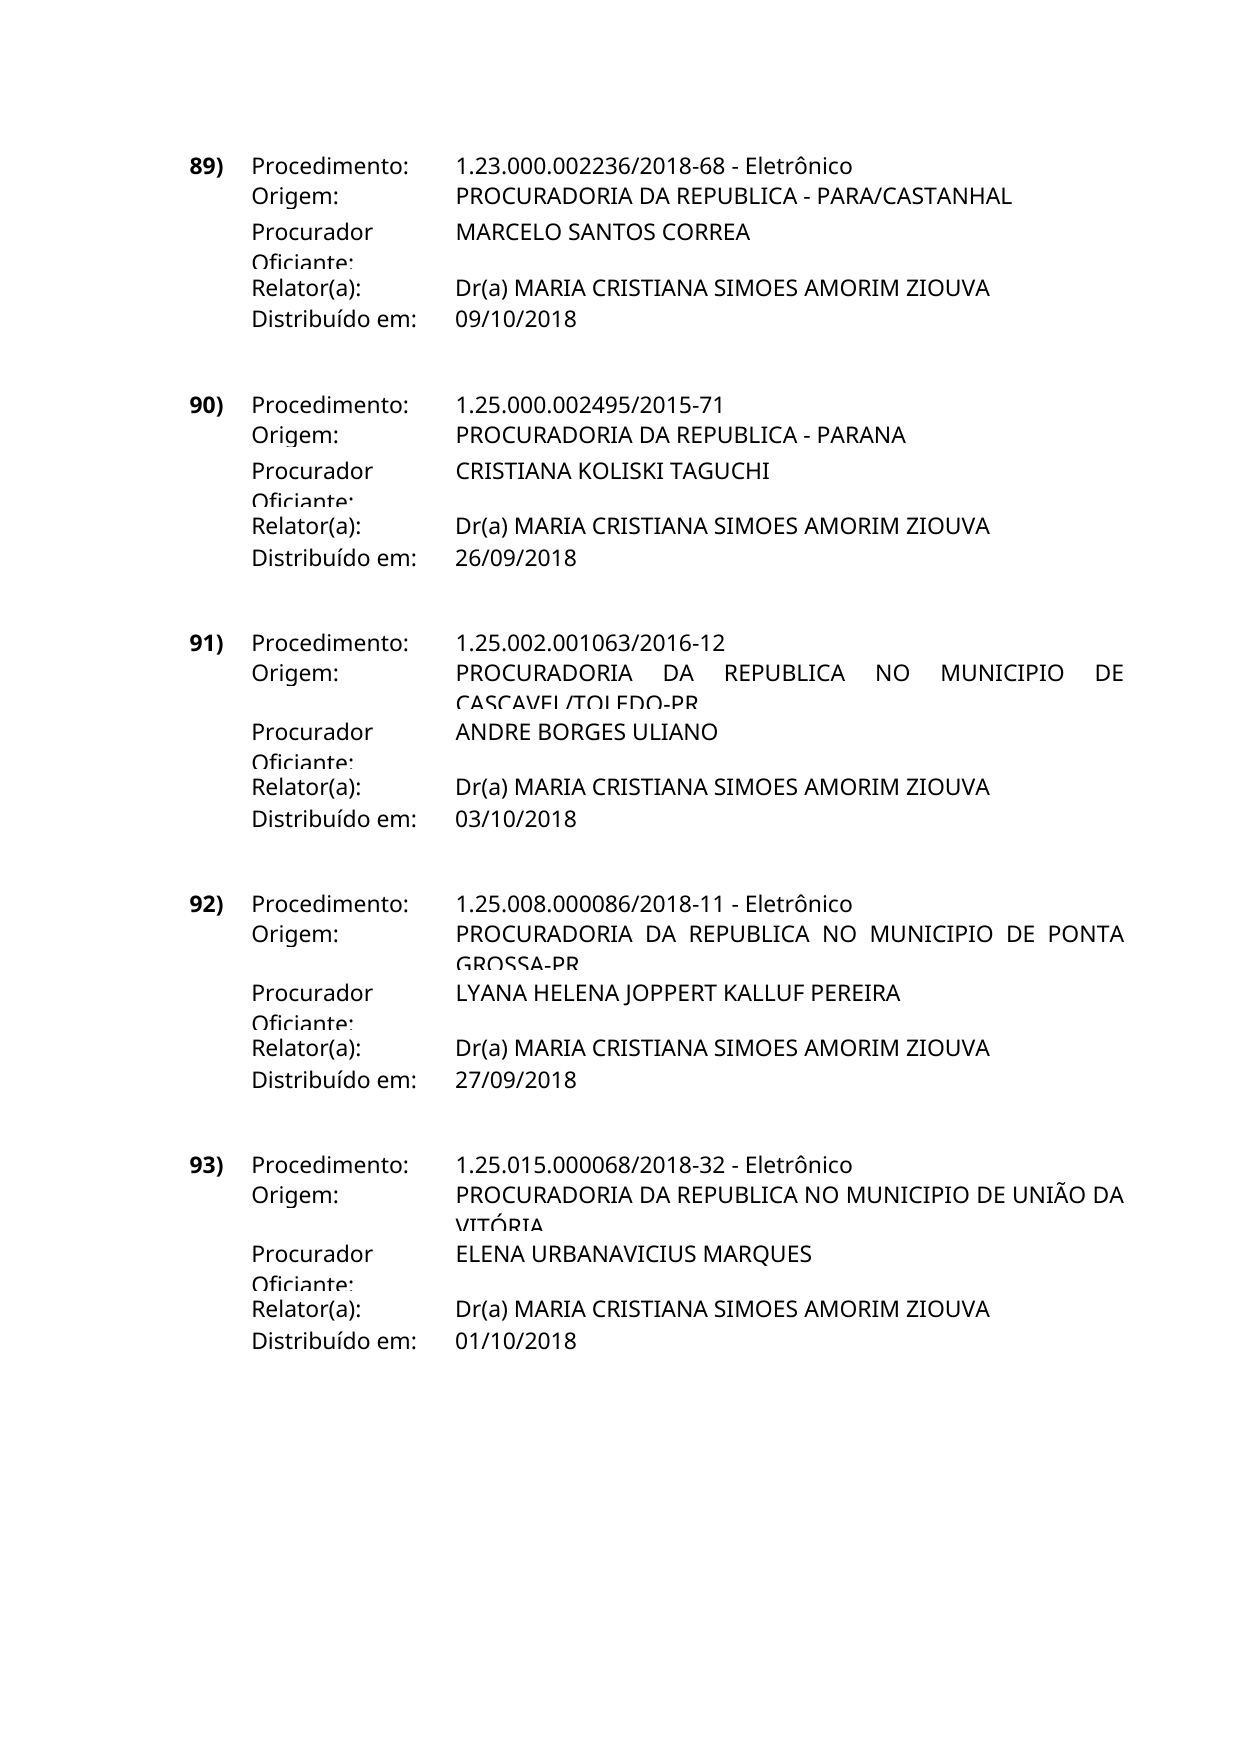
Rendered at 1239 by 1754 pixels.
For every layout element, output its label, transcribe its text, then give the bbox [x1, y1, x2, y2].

table_cell [1125, 447, 1239, 454]
table_cell [189, 180, 251, 208]
table_cell [0, 657, 189, 686]
table_cell 93) [189, 1149, 251, 1178]
table_cell [0, 419, 189, 447]
table_cell [189, 1179, 251, 1208]
table_cell [1125, 455, 1239, 506]
table_cell [189, 209, 251, 216]
table_cell Origem: [251, 918, 455, 947]
table_header [0, 0, 189, 150]
table_cell Origem: [251, 180, 455, 208]
table_cell [1125, 771, 1239, 801]
table_cell [0, 389, 189, 417]
table_cell [455, 447, 1124, 454]
table_cell Procurador Oficiante: [251, 716, 455, 768]
table_header Relator(a): [251, 1032, 455, 1061]
table_header Distribuído em: [251, 803, 455, 831]
table_header Relator(a): [251, 272, 455, 300]
table_cell [251, 447, 455, 454]
table_cell [1125, 572, 1239, 627]
table_cell [1125, 150, 1239, 178]
table_cell [1125, 977, 1239, 1028]
table_cell [189, 969, 251, 977]
table_cell [1125, 1230, 1239, 1238]
table_cell [1125, 716, 1239, 767]
table_cell Procedimento: [251, 1149, 455, 1178]
table_cell 1.25.002.001063/2016-12 [455, 627, 1124, 656]
table_cell [1125, 389, 1239, 417]
table_cell PROCURADORIA DA REPUBLICA - PARANA [455, 419, 1124, 447]
table_header 26/09/2018 [455, 542, 1122, 570]
table_header Dr(a) MARIA CRISTIANA SIMOES AMORIM ZIOUVA [455, 510, 1122, 539]
table_cell [0, 333, 189, 388]
table_header Distribuído em: [251, 1064, 455, 1092]
table_header Distribuído em: [251, 542, 455, 570]
table_cell [0, 947, 189, 969]
table_cell [455, 333, 1124, 388]
table_cell 91) [189, 627, 251, 656]
table_cell [189, 272, 251, 302]
table_cell 92) [189, 888, 251, 917]
table_cell [455, 209, 1124, 216]
table_cell [189, 216, 251, 267]
table_cell Procedimento: [251, 150, 455, 178]
table_cell [251, 1230, 455, 1238]
table_header 01/10/2018 [455, 1325, 1122, 1353]
table_cell [1125, 686, 1239, 708]
table_cell [0, 833, 189, 888]
table_cell Origem: [251, 1179, 455, 1208]
table_cell MARCELO SANTOS CORREA [455, 216, 1124, 267]
table_cell [189, 771, 251, 801]
table_cell [0, 686, 189, 708]
table_cell 1.25.015.000068/2018-32 - Eletrônico [455, 1149, 1124, 1178]
table_cell [455, 833, 1124, 888]
table_cell [189, 1032, 251, 1062]
table_cell [251, 708, 455, 716]
table_cell [1125, 947, 1239, 969]
table_header 09/10/2018 [455, 303, 1122, 332]
table_cell [1125, 627, 1239, 656]
table_cell [251, 833, 455, 888]
table_cell [0, 272, 189, 302]
table_header 03/10/2018 [455, 803, 1122, 831]
table_cell [1125, 1293, 1239, 1323]
table_cell [0, 1064, 189, 1094]
table_cell [0, 150, 189, 178]
table_cell ANDRE BORGES ULIANO [455, 716, 1124, 767]
table_cell 1.25.000.002495/2015-71 [455, 389, 1124, 417]
table_cell [189, 1230, 251, 1238]
table_cell [189, 510, 251, 540]
table_cell [0, 1325, 189, 1355]
table_cell [1125, 888, 1239, 917]
table_cell [189, 918, 251, 947]
table_cell [0, 303, 189, 333]
table_cell [1125, 216, 1239, 267]
table_cell [189, 1293, 251, 1323]
table_cell Procedimento: [251, 888, 455, 917]
table_cell [1125, 969, 1239, 977]
table_cell [1125, 1208, 1239, 1230]
table_cell 1.23.000.002236/2018-68 - Eletrônico [455, 150, 1124, 178]
table_header Relator(a): [251, 1293, 455, 1322]
table_cell [0, 180, 189, 208]
table_cell ELENA URBANAVICIUS MARQUES [455, 1238, 1124, 1289]
table_header Dr(a) MARIA CRISTIANA SIMOES AMORIM ZIOUVA [455, 771, 1122, 800]
table_cell [1125, 419, 1239, 447]
table_cell [1125, 333, 1239, 388]
table_cell [0, 1230, 189, 1238]
table_cell [0, 1179, 189, 1208]
table_header 27/09/2018 [455, 1064, 1122, 1092]
table_cell LYANA HELENA JOPPERT KALLUF PEREIRA [455, 977, 1124, 1028]
table_cell [0, 1293, 189, 1323]
table_cell Procurador Oficiante: [251, 455, 455, 507]
table_cell [0, 716, 189, 767]
table_cell [0, 1149, 189, 1178]
table_cell [1125, 1179, 1239, 1208]
table_cell 90) [189, 389, 251, 417]
table_cell [0, 771, 189, 801]
table_cell Origem: [251, 419, 455, 447]
table_cell [251, 947, 455, 969]
table_cell [0, 1032, 189, 1062]
table_cell [0, 510, 189, 540]
table_header [455, 0, 1124, 150]
table_cell [1125, 833, 1239, 888]
table_cell [455, 708, 1124, 716]
table_cell [189, 833, 251, 888]
table_cell [1125, 1238, 1239, 1289]
table_header Distribuído em: [251, 303, 455, 332]
table_cell [0, 455, 189, 506]
table_cell [1125, 1325, 1239, 1355]
table_cell Procedimento: [251, 389, 455, 417]
table_cell [0, 969, 189, 977]
table_cell Procurador Oficiante: [251, 977, 455, 1029]
table_cell Procurador Oficiante: [251, 216, 455, 268]
table_cell [0, 977, 189, 1028]
table_cell [251, 686, 455, 708]
table_cell [0, 572, 189, 627]
table_header Dr(a) MARIA CRISTIANA SIMOES AMORIM ZIOUVA [455, 272, 1122, 300]
table_cell [189, 572, 251, 627]
table_cell PROCURADORIA DA REPUBLICA NO MUNICIPIO DE UNIÃO DA VITÓRIA [455, 1179, 1124, 1230]
table_cell [0, 1238, 189, 1289]
table_cell Procedimento: [251, 627, 455, 656]
table_header [251, 0, 455, 150]
table_cell [189, 977, 251, 1028]
table_cell [1125, 272, 1239, 302]
table_header Dr(a) MARIA CRISTIANA SIMOES AMORIM ZIOUVA [455, 1293, 1122, 1322]
table_cell [189, 1064, 251, 1094]
table_cell [1125, 1064, 1239, 1094]
table_cell [0, 627, 189, 656]
table_cell [189, 1238, 251, 1289]
table_header Relator(a): [251, 510, 455, 539]
table_cell [1125, 1032, 1239, 1062]
table_cell [189, 1094, 251, 1149]
table_cell [0, 708, 189, 716]
table_cell [189, 455, 251, 506]
table_cell [189, 708, 251, 716]
table_header Dr(a) MARIA CRISTIANA SIMOES AMORIM ZIOUVA [455, 1032, 1122, 1061]
table_cell [0, 803, 189, 833]
table_cell [189, 419, 251, 447]
table_cell [1125, 708, 1239, 716]
table_cell [1125, 918, 1239, 947]
table_cell [1125, 803, 1239, 833]
table_cell [189, 686, 251, 708]
table_cell [455, 572, 1124, 627]
table_cell [0, 1208, 189, 1230]
table_cell [455, 1094, 1124, 1149]
table_cell 1.25.008.000086/2018-11 - Eletrônico [455, 888, 1124, 917]
table_cell [251, 969, 455, 977]
table_header [189, 0, 251, 150]
table_cell [189, 1325, 251, 1355]
table_cell [1125, 657, 1239, 686]
table_cell Origem: [251, 657, 455, 686]
table_cell [1125, 303, 1239, 333]
table_cell [0, 918, 189, 947]
table_cell [189, 542, 251, 572]
table_cell [455, 969, 1124, 977]
table_cell [189, 333, 251, 388]
table_cell [189, 803, 251, 833]
table_header Relator(a): [251, 771, 455, 800]
table_cell [1125, 510, 1239, 540]
table_cell [189, 947, 251, 969]
table_cell [251, 333, 455, 388]
table_cell [0, 542, 189, 572]
table_cell CRISTIANA KOLISKI TAGUCHI [455, 455, 1124, 506]
table_cell [251, 572, 455, 627]
table_cell [0, 216, 189, 267]
table_cell [455, 1230, 1124, 1238]
table_cell [189, 447, 251, 454]
table_cell [189, 303, 251, 333]
table_cell [0, 209, 189, 216]
table_cell 89) [189, 150, 251, 178]
table_cell [1125, 1094, 1239, 1149]
table_cell [251, 1208, 455, 1230]
table_cell [0, 888, 189, 917]
table_cell [189, 1208, 251, 1230]
table_cell PROCURADORIA DA REPUBLICA NO MUNICIPIO DE CASCAVEL/TOLEDO-PR [455, 657, 1124, 708]
table_cell [0, 447, 189, 454]
table_cell Procurador Oficiante: [251, 1238, 455, 1290]
table_cell [189, 716, 251, 767]
table_cell [251, 1094, 455, 1149]
table_cell [1125, 1149, 1239, 1178]
table_header [1125, 0, 1239, 150]
table_cell [0, 1094, 189, 1149]
table_cell [251, 209, 455, 216]
table_cell PROCURADORIA DA REPUBLICA NO MUNICIPIO DE PONTA GROSSA-PR [455, 918, 1124, 969]
table_cell [1125, 180, 1239, 208]
table_cell PROCURADORIA DA REPUBLICA - PARA/CASTANHAL [455, 180, 1124, 208]
table_cell [1125, 209, 1239, 216]
table_cell [189, 657, 251, 686]
table_header Distribuído em: [251, 1325, 455, 1353]
table_cell [1125, 542, 1239, 572]
